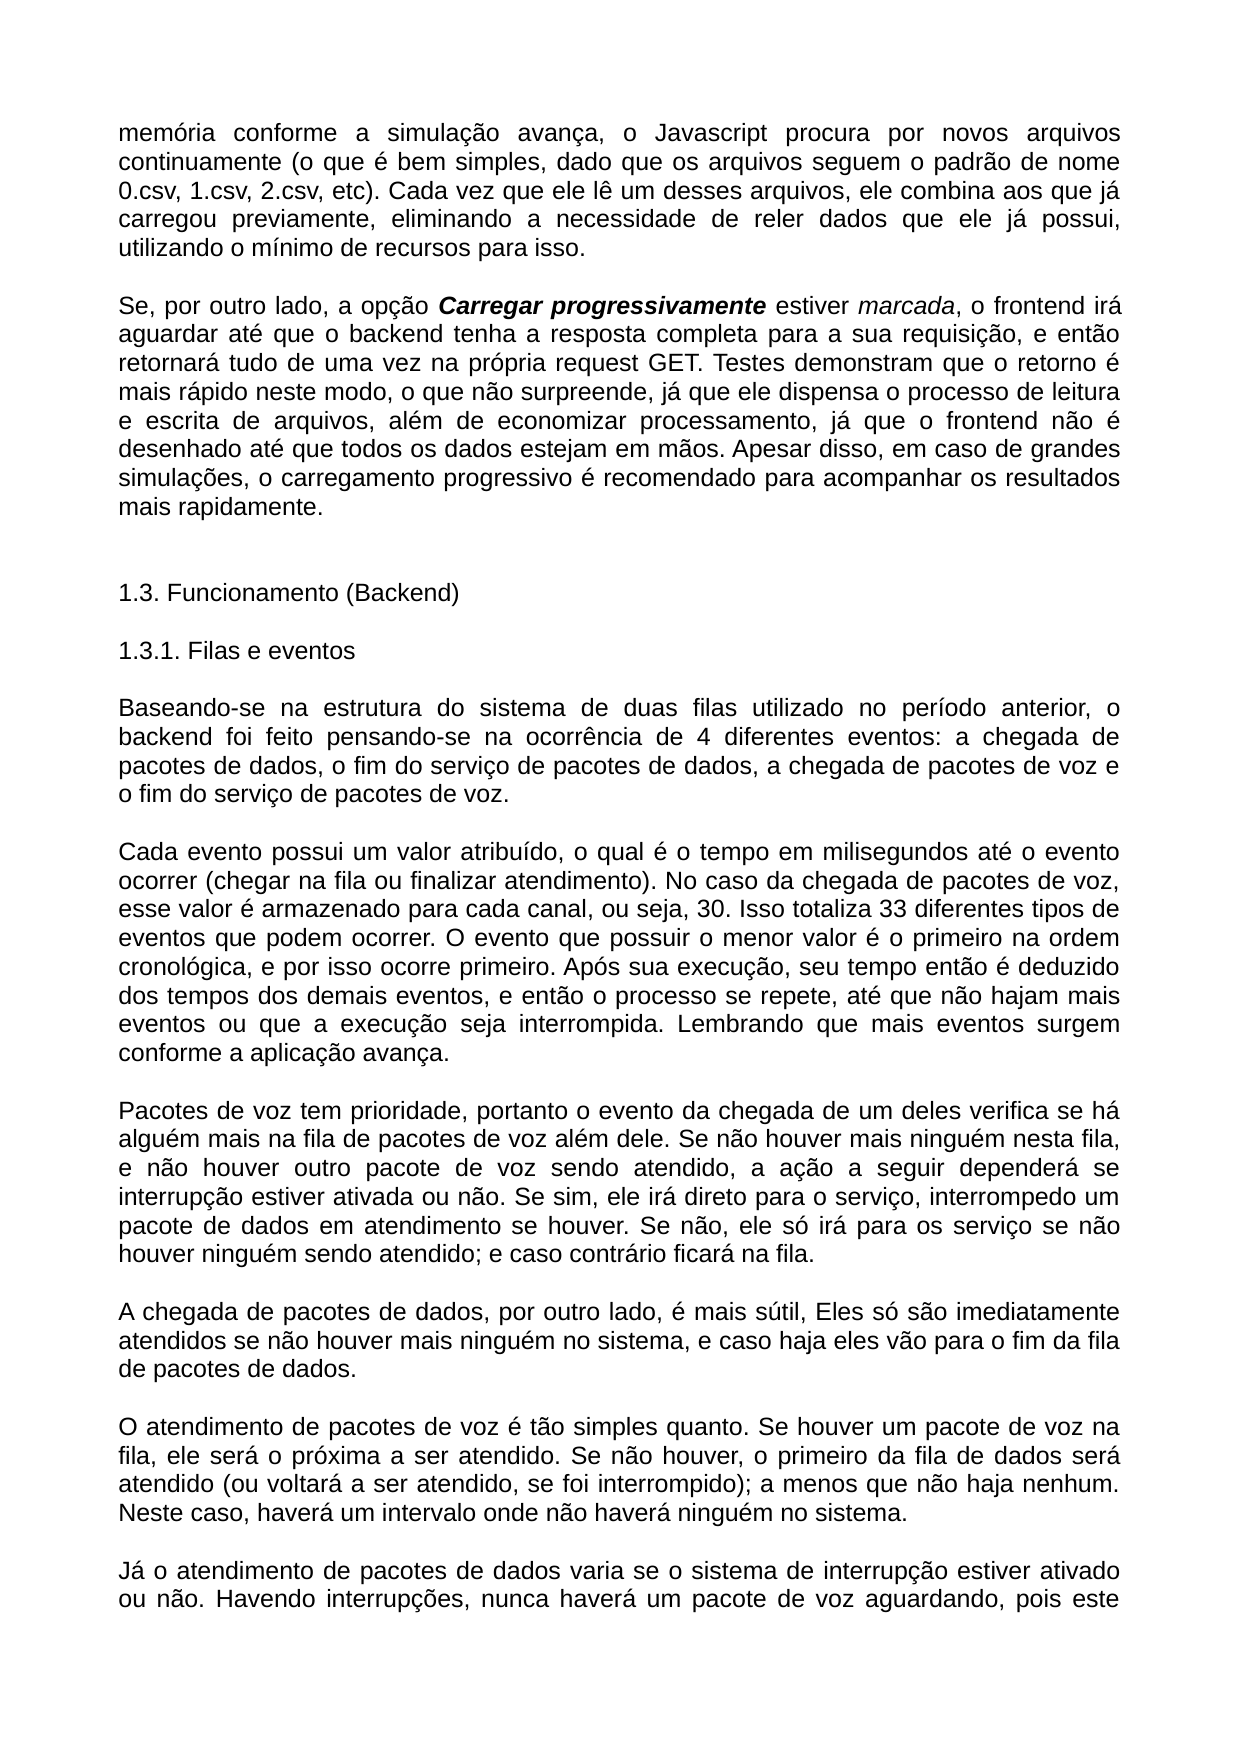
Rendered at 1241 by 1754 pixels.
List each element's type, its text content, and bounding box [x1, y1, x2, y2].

text Se, por outro lado, a opção Carregar progressivamente estiver marcada, o frontend irá aguardar até que o backend tenha a resposta completa para a sua requisição, e então retornará tudo de uma vez na própria request GET. Testes demonstram que o retorno é mais rápido neste modo, o que não surpreende, já que ele dispensa o processo de leitura e escrita de arquivos, além de economizar processamento, já que o frontend não é desenhado até que todos os dados estejam em mãos. Apesar disso, em caso de grandes simulações, o carregamento progressivo é recomendado para acompanhar os resultados mais rapidamente. [118, 291, 1122, 521]
text A chegada de pacotes de dados, por outro lado, é mais sútil, Eles só são imediatamente atendidos se não houver mais ninguém no sistema, e caso haja eles vão para o fim da fila de pacotes de dados. [118, 1297, 1122, 1383]
text 1.3. Funcionamento (Backend) [118, 578, 1122, 607]
text Baseando-se na estrutura do sistema de duas filas utilizado no período anterior, o backend foi feito pensando-se na ocorrência de 4 diferentes eventos: a chegada de pacotes de dados, o fim do serviço de pacotes de dados, a chegada de pacotes de voz e o fim do serviço de pacotes de voz. [118, 693, 1122, 808]
text 1.3.1. Filas e eventos [118, 636, 1122, 664]
text Cada evento possui um valor atribuído, o qual é o tempo em milisegundos até o evento ocorrer (chegar na fila ou finalizar atendimento). No caso da chegada de pacotes de voz, esse valor é armazenado para cada canal, ou seja, 30. Isso totaliza 33 diferentes tipos de eventos que podem ocorrer. O evento que possuir o menor valor é o primeiro na ordem cronológica, e por isso ocorre primeiro. Após sua execução, seu tempo então é deduzido dos tempos dos demais eventos, e então o processo se repete, até que não hajam mais eventos ou que a execução seja interrompida. Lembrando que mais eventos surgem conforme a aplicação avança. [118, 837, 1122, 1067]
text Já o atendimento de pacotes de dados varia se o sistema de interrupção estiver ativado ou não. Havendo interrupções, nunca haverá um pacote de voz aguardando, pois este [118, 1556, 1122, 1613]
text O atendimento de pacotes de voz é tão simples quanto. Se houver um pacote de voz na fila, ele será o próxima a ser atendido. Se não houver, o primeiro da fila de dados será atendido (ou voltará a ser atendido, se foi interrompido); a menos que não haja nenhum. Neste caso, haverá um intervalo onde não haverá ninguém no sistema. [118, 1412, 1122, 1527]
text Pacotes de voz tem prioridade, portanto o evento da chegada de um deles verifica se há alguém mais na fila de pacotes de voz além dele. Se não houver mais ninguém nesta fila, e não houver outro pacote de voz sendo atendido, a ação a seguir dependerá se interrupção estiver ativada ou não. Se sim, ele irá direto para o serviço, interrompedo um pacote de dados em atendimento se houver. Se não, ele só irá para os serviço se não houver ninguém sendo atendido; e caso contrário ficará na fila. [118, 1096, 1122, 1268]
text memória conforme a simulação avança, o Javascript procura por novos arquivos continuamente (o que é bem simples, dado que os arquivos seguem o padrão de nome 0.csv, 1.csv, 2.csv, etc). Cada vez que ele lê um desses arquivos, ele combina aos que já carregou previamente, eliminando a necessidade de reler dados que ele já possui, utilizando o mínimo de recursos para isso. [118, 118, 1122, 262]
